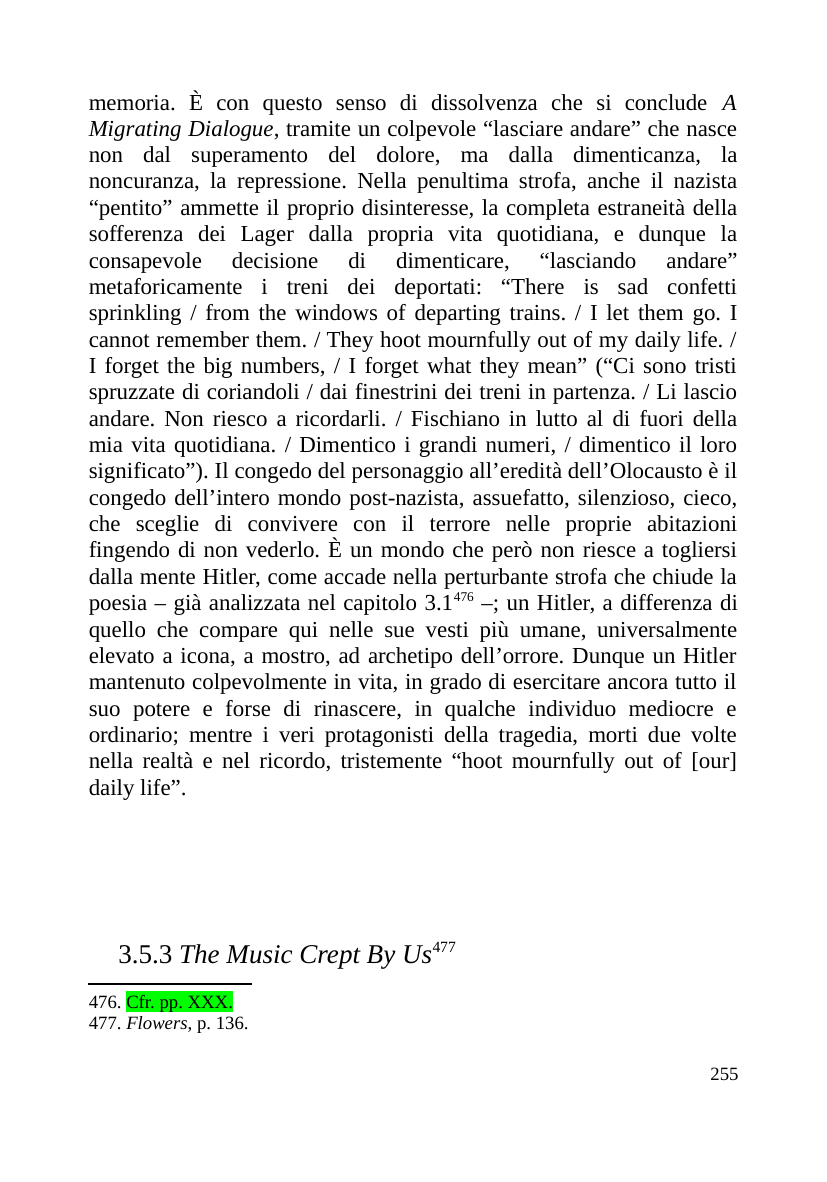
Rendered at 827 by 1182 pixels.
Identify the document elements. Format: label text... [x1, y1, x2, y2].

text Cfr. pp. XXX. [88, 991, 738, 1012]
text 3.5.3 The Music Crept By Us [118, 938, 738, 969]
text memoria. È con questo senso di dissolvenza che si conclude A Migrating Dialogue, tramite un colpevole “lasciare andare” che nasce non dal superamento del dolore, ma dalla dimenticanza, la noncuranza, la repressione. Nella penultima strofa, anche il nazista “pentito” ammette il proprio disinteresse, la completa estraneità della sofferenza dei Lager dalla propria vita quotidiana, e dunque la consapevole decisione di dimenticare, “lasciando andare” metaforicamente i treni dei deportati: “There is sad confetti sprinkling / from the windows of departing trains. / I let them go. I cannot remember them. / They hoot mournfully out of my daily life. / I forget the big numbers, / I forget what they mean” (“Ci sono tristi spruzzate di coriandoli / dai finestrini dei treni in partenza. / Li lascio andare. Non riesco a ricordarli. / Fischiano in lutto al di fuori della mia vita quotidiana. / Dimentico i grandi numeri, / dimentico il loro significato”). Il congedo del personaggio all’eredità dell’Olocausto è il congedo dell’intero mondo post-nazista, assuefatto, silenzioso, cieco, che sceglie di convivere con il terrore nelle proprie abitazioni fingendo di non vederlo. È un mondo che però non riesce a togliersi dalla mente Hitler, come accade nella perturbante strofa che chiude la poesia – già analizzata nel capitolo 3.1 –; un Hitler, a differenza di quello che compare qui nelle sue vesti più umane, universalmente elevato a icona, a mostro, ad archetipo dell’orrore. Dunque un Hitler mantenuto colpevolmente in vita, in grado di esercitare ancora tutto il suo potere e forse di rinascere, in qualche individuo mediocre e ordinario; mentre i veri protagonisti della tragedia, morti due volte nella realtà e nel ricordo, tristemente “hoot mournfully out of [our] daily life”. [88, 88, 738, 800]
text Flowers, p. 136. [88, 1012, 738, 1034]
